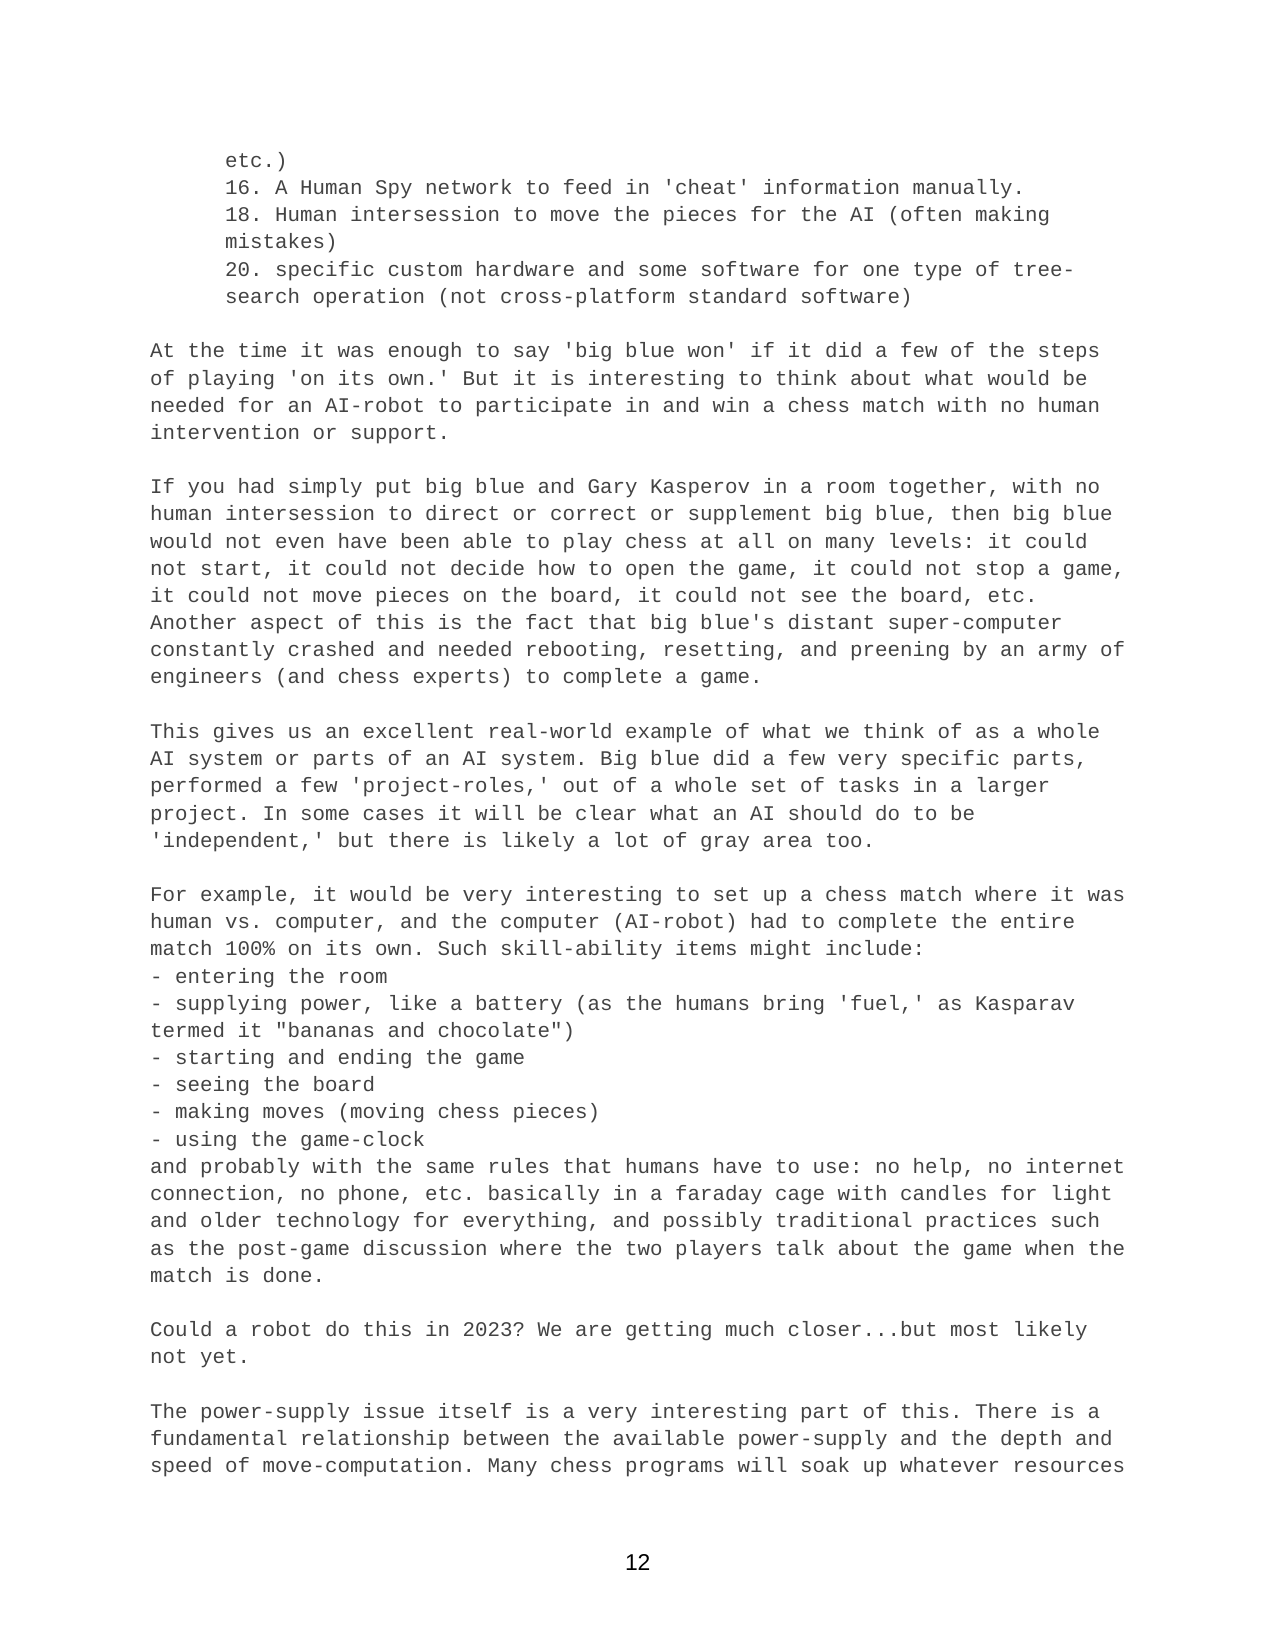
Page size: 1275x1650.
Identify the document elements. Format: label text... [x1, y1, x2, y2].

text - using the game-clock [150, 1129, 1125, 1152]
text - supplying power, like a battery (as the humans bring 'fuel,' as Kasparav termed it "bananas and chocolate") [150, 993, 1125, 1044]
text The power-supply issue itself is a very interesting part of this. There is a fundamental relationship between the available power-supply and the depth and speed of move-computation. Many chess programs will soak up whatever resources [150, 1401, 1125, 1479]
text Could a robot do this in 2023? We are getting much closer...but most likely not yet. [150, 1319, 1125, 1370]
text - starting and ending the game [150, 1047, 1125, 1071]
text 18. Human intersession to move the pieces for the AI (often making mistakes) [225, 204, 1125, 255]
text etc.) [225, 150, 1125, 174]
text - making moves (moving chess pieces) [150, 1102, 1125, 1125]
text This gives us an excellent real-world example of what we think of as a whole AI system or parts of an AI system. Big blue did a few very specific parts, performed a few 'project-roles,' out of a whole set of tasks in a larger project. In some cases it will be clear what an AI should do to be 'independent,' but there is likely a lot of gray area too. [150, 721, 1125, 853]
text - entering the room [150, 966, 1125, 989]
text If you had simply put big blue and Gary Kasperov in a room together, with no human intersession to direct or correct or supplement big blue, then big blue would not even have been able to play chess at all on many levels: it could not start, it could not decide how to open the game, it could not stop a game, it could not move pieces on the board, it could not see the board, etc. Another aspect of this is the fact that big blue's distant super-computer constantly crashed and needed rebooting, resetting, and preening by an army of engineers (and chess experts) to complete a game. [150, 476, 1125, 690]
text For example, it would be very interesting to set up a chess match where it was human vs. computer, and the computer (AI-robot) had to complete the entire match 100% on its own. Such skill-ability items might include: [150, 884, 1125, 962]
text 16. A Human Spy network to feed in 'cheat' information manually. [225, 177, 1125, 201]
text At the time it was enough to say 'big blue won' if it did a few of the steps of playing 'on its own.' But it is interesting to think about what would be needed for an AI-robot to participate in and win a chess match with no human intervention or support. [150, 340, 1125, 446]
text 20. specific custom hardware and some software for one type of tree-search operation (not cross-platform standard software) [225, 259, 1125, 309]
text - seeing the board [150, 1074, 1125, 1098]
text and probably with the same rules that humans have to use: no help, no internet connection, no phone, etc. basically in a faraday cage with candles for light and older technology for everything, and possibly traditional practices such as the post-game discussion where the two players talk about the game when the match is done. [150, 1156, 1125, 1288]
